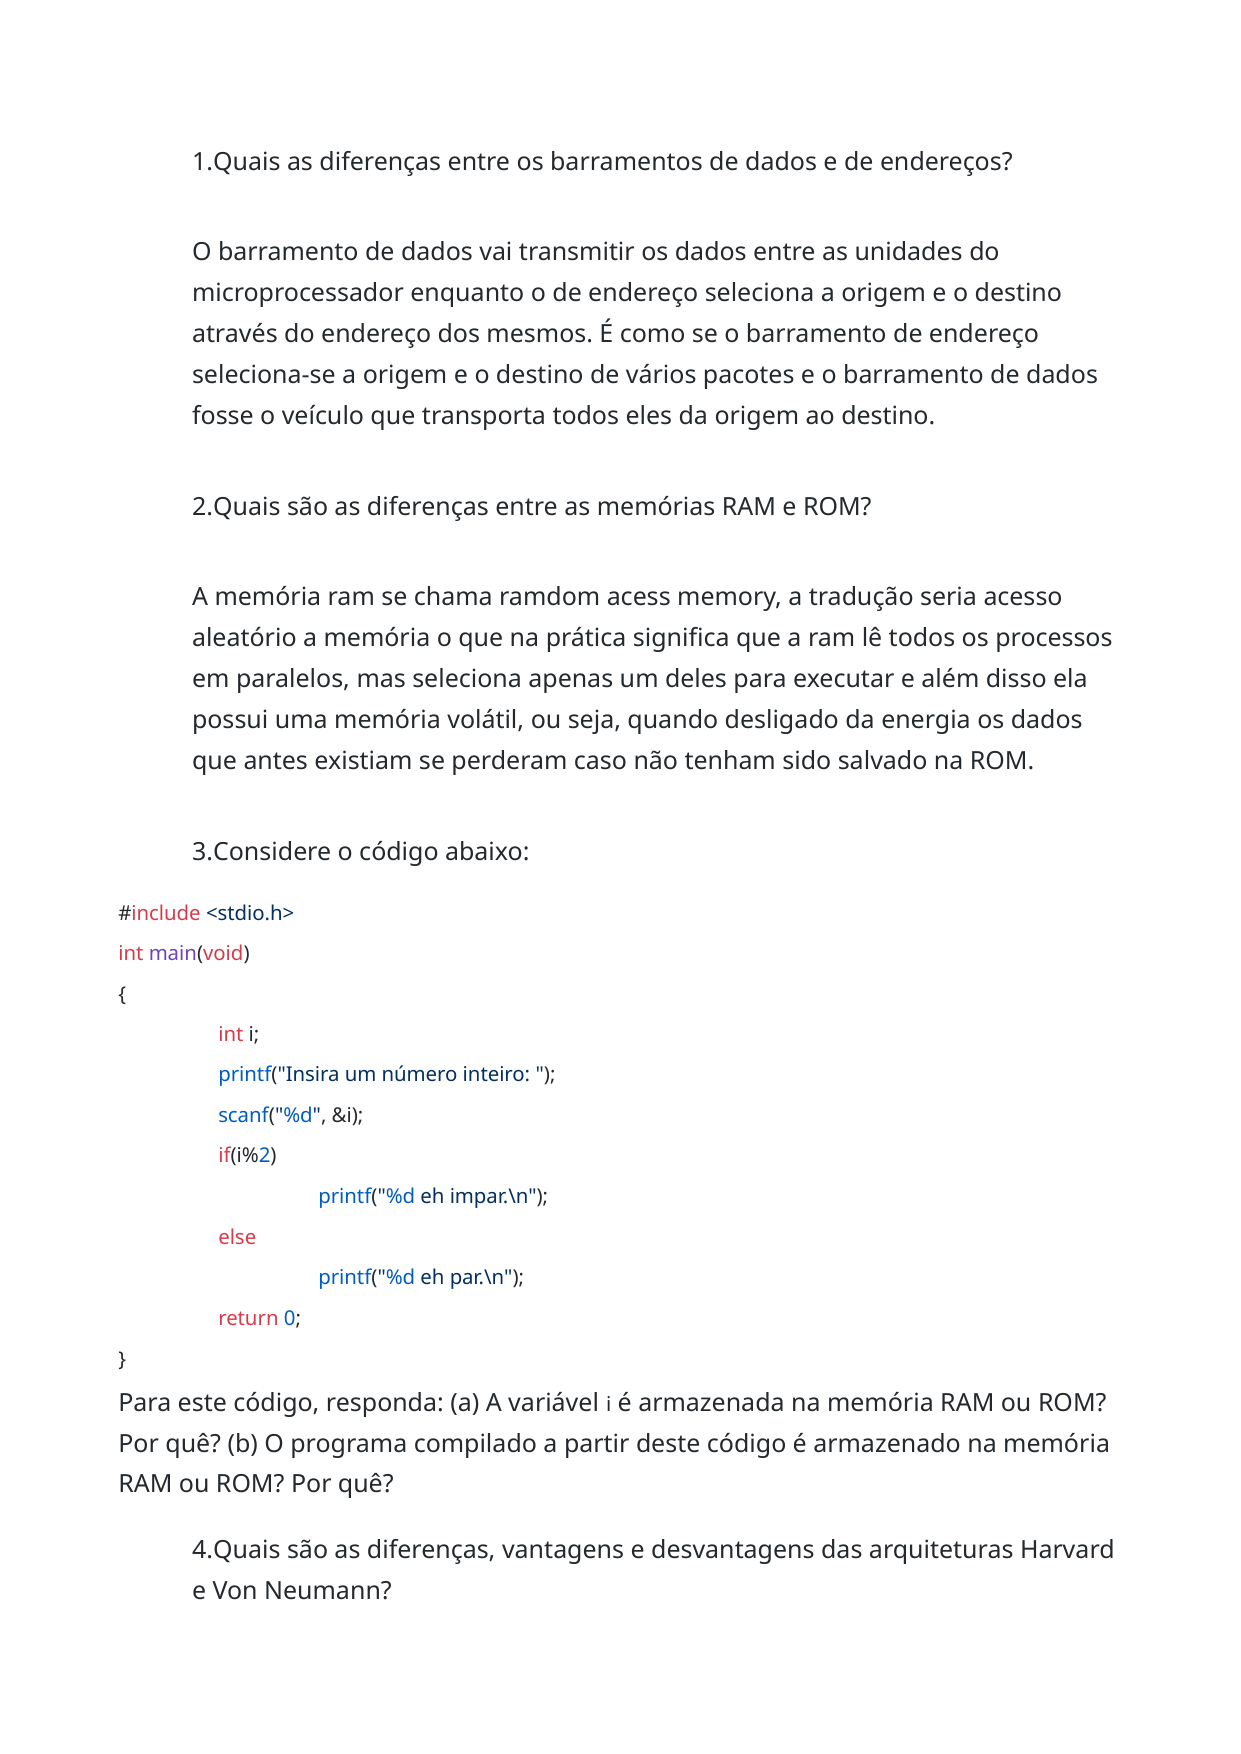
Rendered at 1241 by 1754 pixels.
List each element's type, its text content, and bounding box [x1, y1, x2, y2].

text else [118, 1222, 1122, 1250]
text printf("%d eh par.\n"); [118, 1263, 1122, 1291]
list O barramento de dados vai transmitir os dados entre as unidades do microprocessador enquanto o de endereço seleciona a origem e o destino através do endereço dos mesmos. É como se o barramento de endereço seleciona-se a origem e o destino de vários pacotes e o barramento de dados fosse o veículo que transporta todos eles da origem ao destino. [118, 234, 1122, 431]
text return 0; [118, 1304, 1122, 1332]
list Considere o código abaixo: [118, 833, 1122, 867]
list Quais as diferenças entre os barramentos de dados e de endereços? [118, 143, 1122, 177]
text if(i%2) [118, 1141, 1122, 1169]
text } [118, 1344, 1122, 1372]
list Quais são as diferenças entre as memórias RAM e ROM? [118, 488, 1122, 522]
text int main(void) [118, 939, 1122, 967]
text #include <stdio.h> [118, 899, 1122, 927]
text printf("%d eh impar.\n"); [118, 1182, 1122, 1210]
list A memória ram se chama ramdom acess memory, a tradução seria acesso aleatório a memória o que na prática significa que a ram lê todos os processos em paralelos, mas seleciona apenas um deles para executar e além disso ela possui uma memória volátil, ou seja, quando desligado da energia os dados que antes existiam se perderam caso não tenham sido salvado na ROM. [118, 579, 1122, 776]
list Quais são as diferenças, vantagens e desvantagens das arquiteturas Harvard e Von Neumann? [118, 1532, 1122, 1607]
text scanf("%d", &i); [118, 1101, 1122, 1128]
text int i; [118, 1019, 1122, 1047]
text { [118, 979, 1122, 1007]
text printf("Insira um número inteiro: "); [118, 1060, 1122, 1088]
text Para este código, responda: (a) A variável i é armazenada na memória RAM ou ROM? Por quê? (b) O programa compilado a partir deste código é armazenado na memória RAM ou ROM? Por quê? [118, 1384, 1122, 1500]
